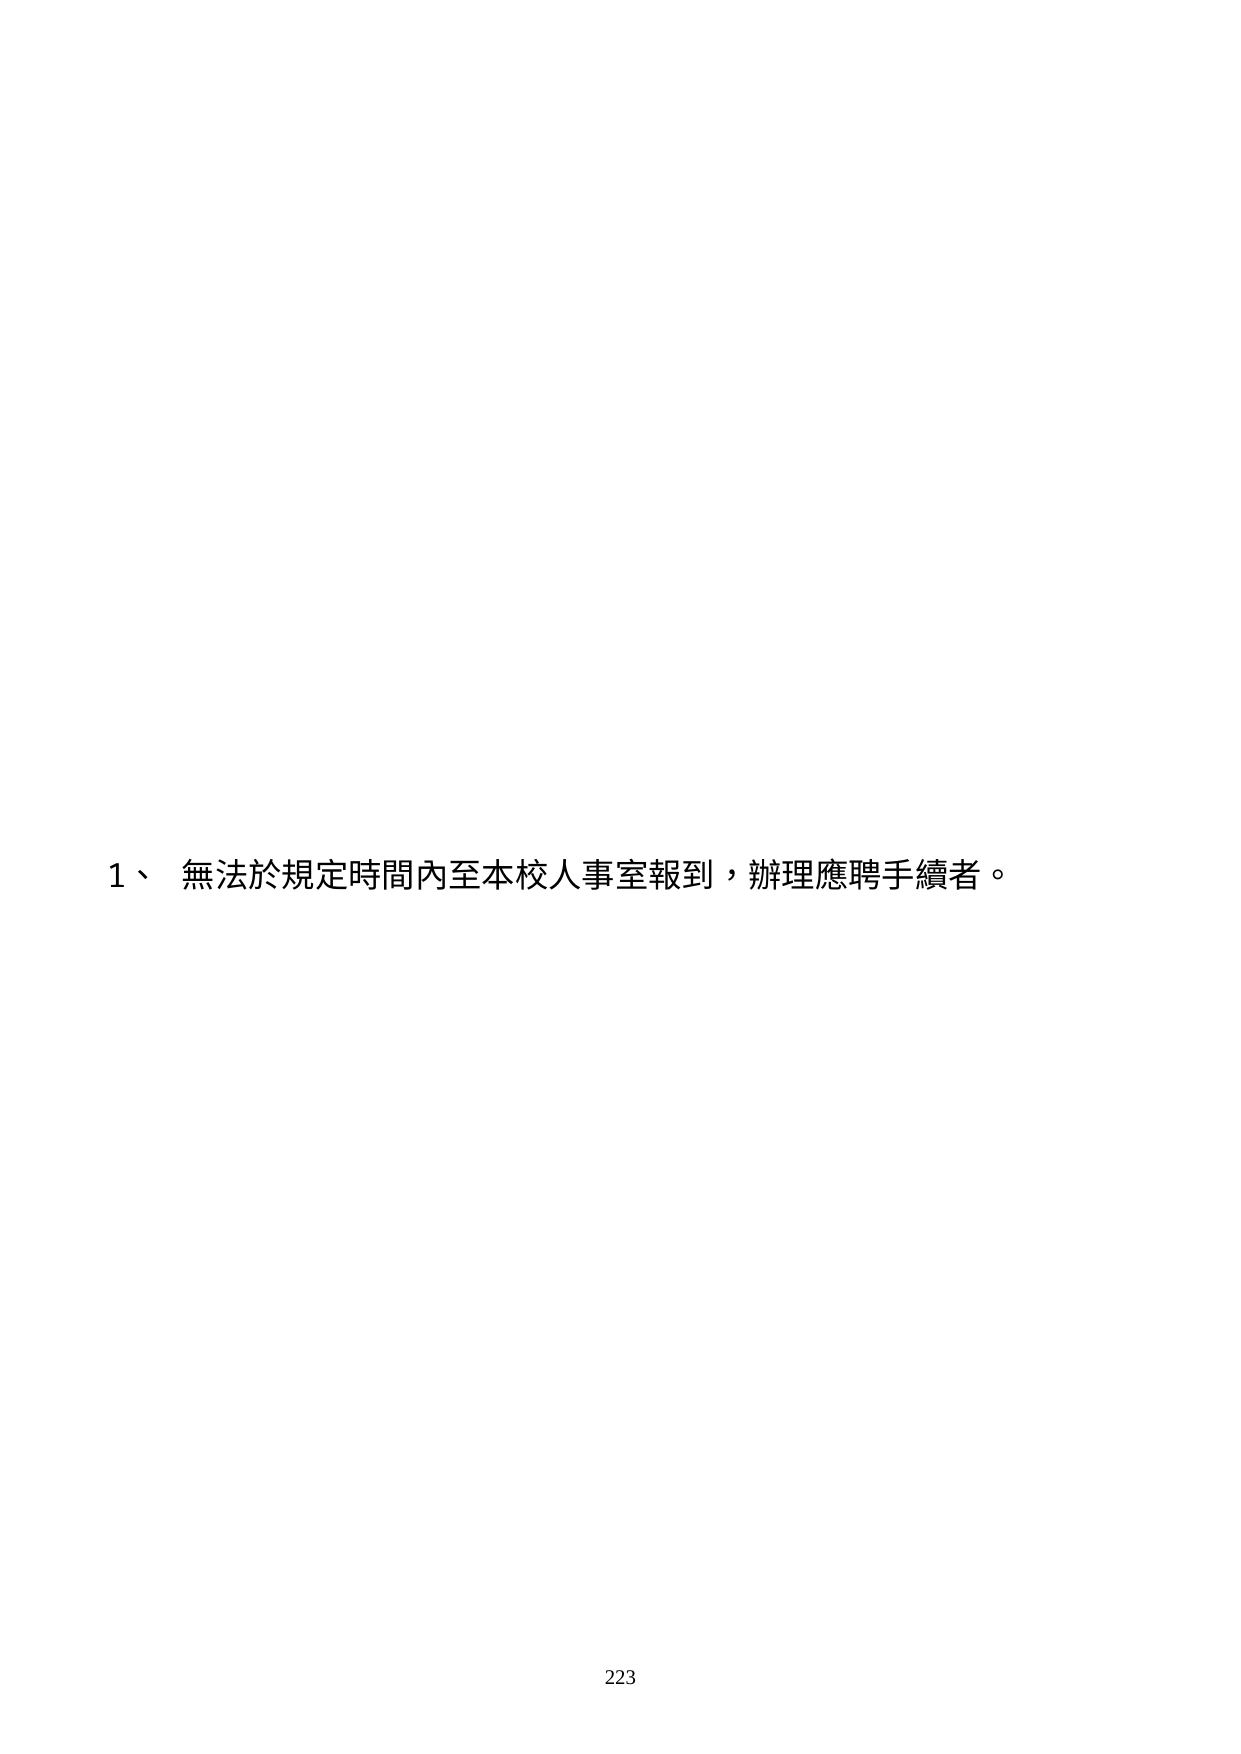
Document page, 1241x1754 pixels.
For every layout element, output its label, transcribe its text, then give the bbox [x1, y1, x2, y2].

list 無法於規定時間內至本校人事室報到，辦理應聘手續者。 [106, 831, 1134, 893]
